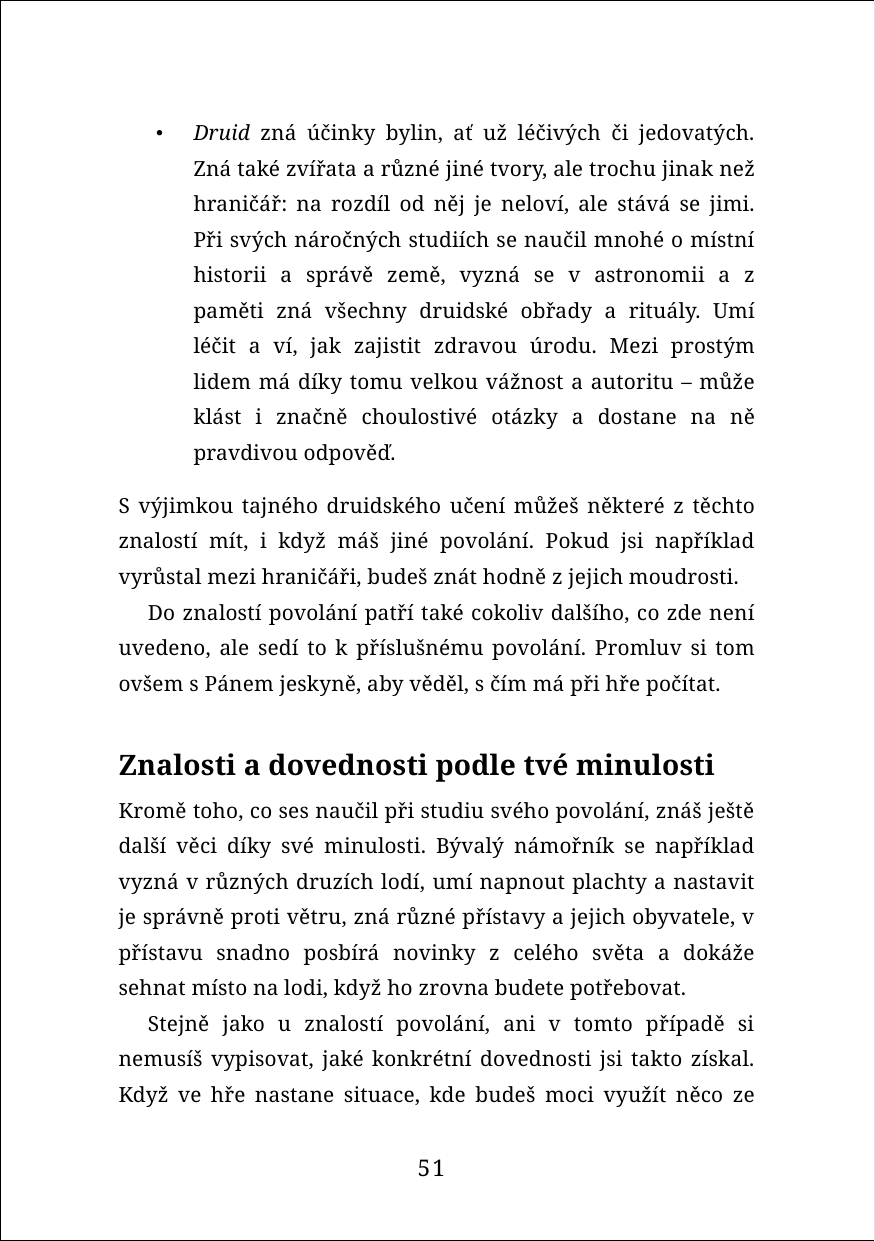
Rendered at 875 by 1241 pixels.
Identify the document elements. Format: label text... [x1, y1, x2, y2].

list Druid zná účinky bylin, ať už léčivých či jedovatých. Zná také zvířata a různé jiné tvory, ale trochu jinak než hraničář: na rozdíl od něj je neloví, ale stává se jimi. Při svých náročných studiích se naučil mnohé o místní historii a správě země, vyzná se v astronomii a z paměti zná všechny druidské obřady a rituály. Umí léčit a ví, jak zajistit zdravou úrodu. Mezi prostým lidem má díky tomu velkou vážnost a autoritu – může klást i značně choulostivé otázky a dostane na ně pravdivou odpověď. [156, 118, 756, 466]
text Kromě toho, co ses naučil při studiu svého povolání, znáš ještě další věci díky své minulosti. Bývalý námořník se například vyzná v různých druzích lodí, umí napnout plachty a nastavit je správně proti větru, zná různé přístavy a jejich obyvatele, v přístavu snadno posbírá novinky z celého světa a dokáže sehnat místo na lodi, když ho zrovna budete potřebovat. Stejně jako u znalostí povolání, ani v tomto případě si nemusíš vypisovat, jaké konkrétní dovednosti jsi takto získal. Když ve hře nastane situace, kde budeš moci využít něco ze [118, 796, 756, 1108]
subtitle Znalosti a dovednosti podle tvé minulosti [118, 746, 756, 784]
text S výjimkou tajného druidského učení můžeš některé z těchto znalostí mít, i když máš jiné povolání. Pokud jsi například vyrůstal mezi hraničáři, budeš znát hodně z jejich moudrosti. Do znalostí povolání patří také cokoliv dalšího, co zde není uvedeno, ale sedí to k příslušnému povolání. Promluv si tom ovšem s Pánem jeskyně, aby věděl, s čím má při hře počítat. [118, 491, 756, 697]
